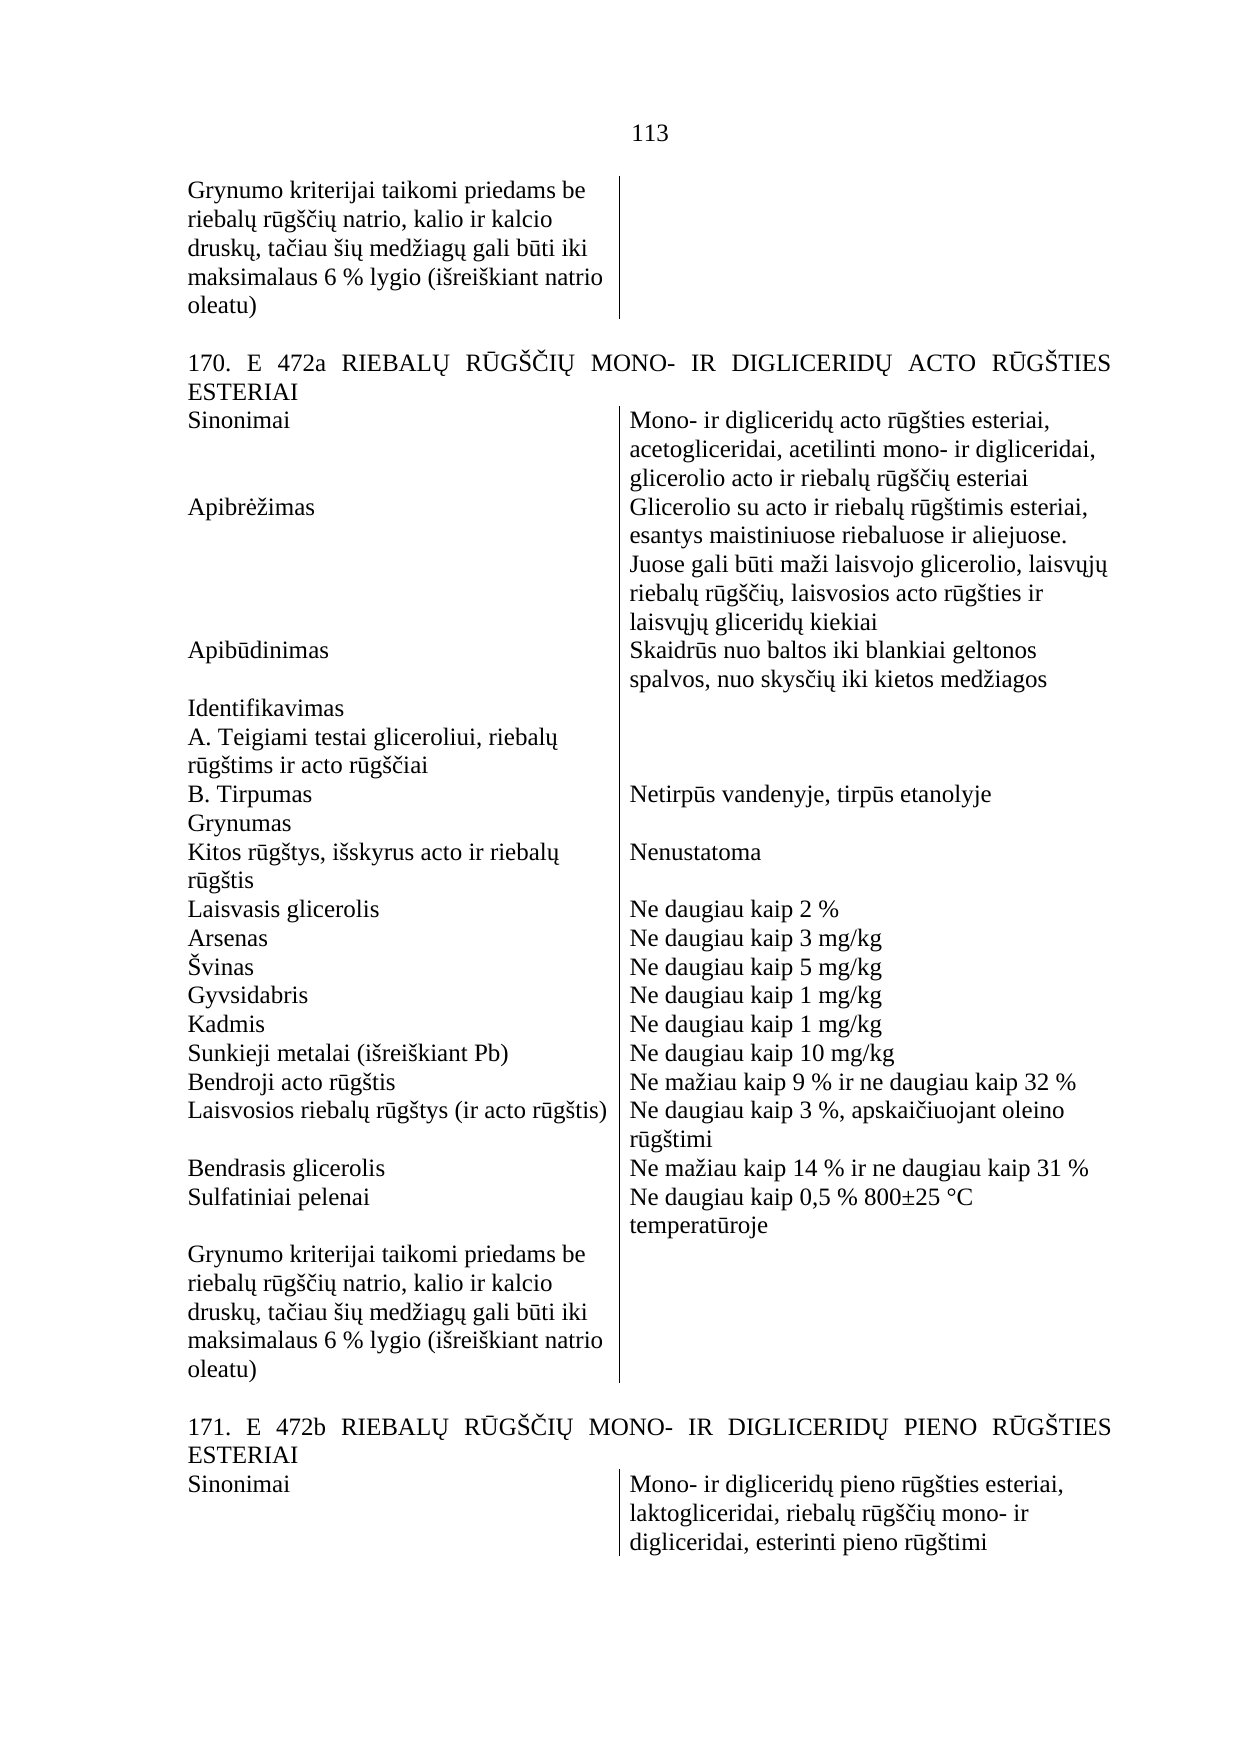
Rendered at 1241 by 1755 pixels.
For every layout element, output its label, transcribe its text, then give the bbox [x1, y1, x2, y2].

table_cell Ne mažiau kaip 14 % ir ne daugiau kaip 31 % [620, 1153, 1122, 1182]
table_cell Apibūdinimas [177, 636, 619, 693]
table_cell Bendrasis glicerolis [177, 1153, 619, 1182]
table_cell Mono- ir digliceridų pieno rūgšties esteriai, laktogliceridai, riebalų rūgščių mono- ir digliceridai, esterinti pieno rūgštimi [620, 1469, 1122, 1556]
table_cell Identifikavimas [177, 693, 619, 722]
table_cell Nenustatoma [620, 837, 1122, 894]
table_cell [620, 1239, 1122, 1383]
table_cell [620, 693, 1122, 722]
table_cell Grynumas [177, 808, 619, 837]
table_cell Laisvosios riebalų rūgštys (ir acto rūgštis) [177, 1096, 619, 1153]
table_cell Apibrėžimas [177, 492, 619, 636]
table_cell Grynumo kriterijai taikomi priedams be riebalų rūgščių natrio, kalio ir kalcio druskų, tačiau šių medžiagų gali būti iki maksimalaus 6 % lygio (išreiškiant natrio oleatu) [177, 176, 619, 319]
table_cell Ne daugiau kaip 1 mg/kg [620, 1009, 1122, 1038]
table_cell Gyvsidabris [177, 981, 619, 1009]
table_cell Ne daugiau kaip 3 mg/kg [620, 923, 1122, 952]
table_cell Sinonimai [177, 406, 619, 492]
table_cell A. Teigiami testai gliceroliui, riebalų rūgštims ir acto rūgščiai [177, 722, 619, 779]
table_cell B. Tirpumas [177, 779, 619, 808]
table_cell Švinas [177, 952, 619, 981]
table_cell Ne daugiau kaip 3 %, apskaičiuojant oleino rūgštimi [620, 1096, 1122, 1153]
table_cell Kitos rūgštys, išskyrus acto ir riebalų rūgštis [177, 837, 619, 894]
table_cell Arsenas [177, 923, 619, 952]
table_cell Skaidrūs nuo baltos iki blankiai geltonos spalvos, nuo skysčių iki kietos medžiagos [620, 636, 1122, 693]
table_cell [620, 722, 1122, 779]
table_cell Ne daugiau kaip 10 mg/kg [620, 1038, 1122, 1067]
table_header 171. E 472b RIEBALŲ RŪGŠČIŲ MONO- IR DIGLICERIDŲ PIENO RŪGŠTIES ESTERIAI [177, 1412, 1122, 1469]
table_cell Ne daugiau kaip 2 % [620, 894, 1122, 923]
table_cell Ne mažiau kaip 9 % ir ne daugiau kaip 32 % [620, 1067, 1122, 1096]
table_cell Netirpūs vandenyje, tirpūs etanolyje [620, 779, 1122, 808]
table_header 170. E 472a RIEBALŲ RŪGŠČIŲ MONO- IR DIGLICERIDŲ ACTO RŪGŠTIES ESTERIAI [177, 348, 1122, 406]
table_cell Grynumo kriterijai taikomi priedams be riebalų rūgščių natrio, kalio ir kalcio druskų, tačiau šių medžiagų gali būti iki maksimalaus 6 % lygio (išreiškiant natrio oleatu) [177, 1239, 619, 1383]
table_cell [620, 176, 1122, 319]
table_cell Mono- ir digliceridų acto rūgšties esteriai, acetogliceridai, acetilinti mono- ir digliceridai, glicerolio acto ir riebalų rūgščių esteriai [620, 406, 1122, 492]
table_cell Sinonimai [177, 1469, 619, 1556]
table_cell Ne daugiau kaip 5 mg/kg [620, 952, 1122, 981]
table_cell Glicerolio su acto ir riebalų rūgštimis esteriai, esantys maistiniuose riebaluose ir aliejuose. Juose gali būti maži laisvojo glicerolio, laisvųjų riebalų rūgščių, laisvosios acto rūgšties ir laisvųjų gliceridų kiekiai [620, 492, 1122, 636]
table_cell [620, 808, 1122, 837]
table_cell Kadmis [177, 1009, 619, 1038]
table_cell Sulfatiniai pelenai [177, 1182, 619, 1239]
table_cell Ne daugiau kaip 1 mg/kg [620, 981, 1122, 1009]
table_cell Laisvasis glicerolis [177, 894, 619, 923]
table_cell Sunkieji metalai (išreiškiant Pb) [177, 1038, 619, 1067]
table_cell Bendroji acto rūgštis [177, 1067, 619, 1096]
table_cell Ne daugiau kaip 0,5 % 800±25 °C temperatūroje [620, 1182, 1122, 1239]
